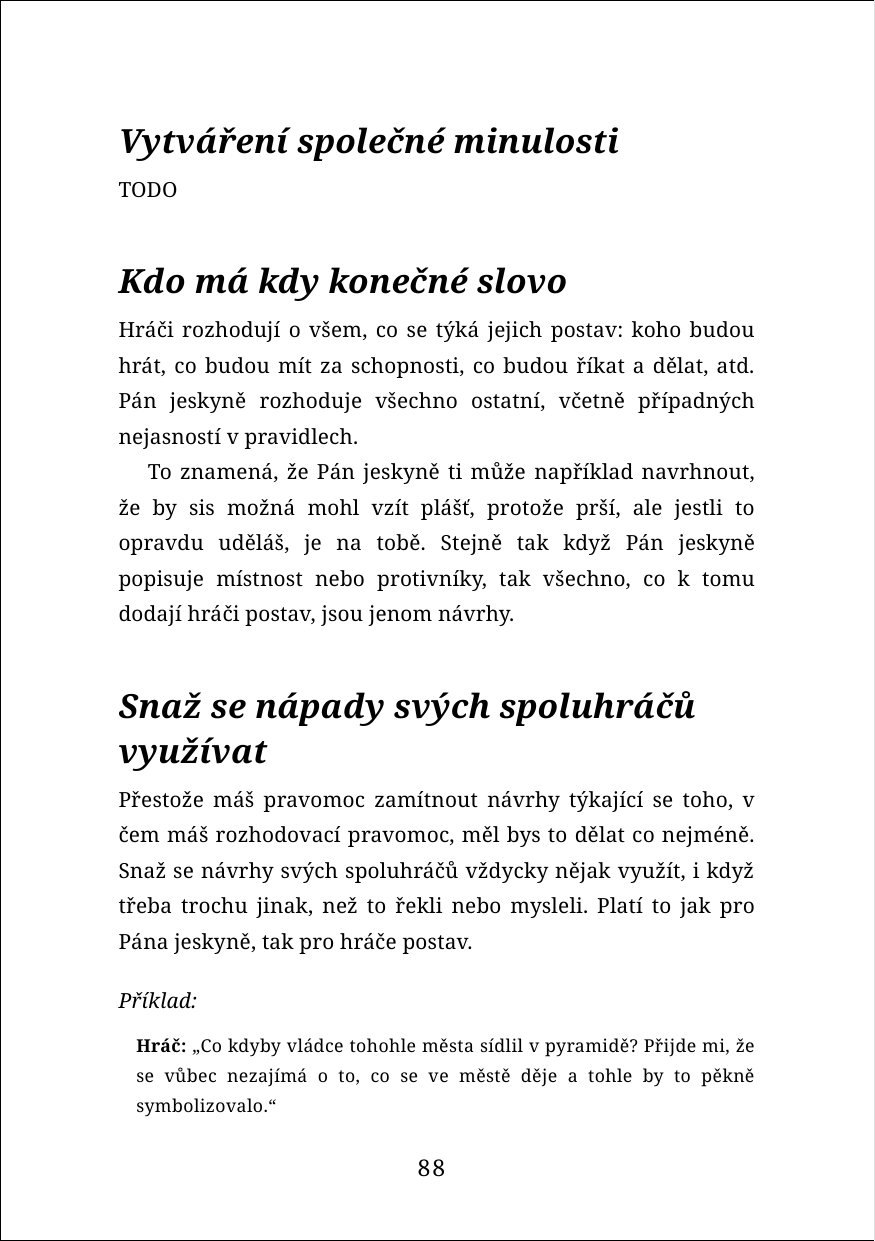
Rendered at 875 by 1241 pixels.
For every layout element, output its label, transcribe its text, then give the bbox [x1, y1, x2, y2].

text Hráč: „Co kdyby vládce tohohle města sídlil v pyramidě? Přijde mi, že se vůbec nezajímá o to, co se ve městě děje a tohle by to pěkně symbolizovalo.“ [136, 1033, 756, 1118]
text Příklad: [118, 986, 756, 1015]
text TODO [118, 175, 756, 204]
subtitle Vytváření společné minulosti [118, 118, 756, 164]
subtitle Snaž se nápady svých spoluhráčů využívat [118, 682, 756, 773]
subtitle Kdo má kdy konečné slovo [118, 258, 756, 304]
text Hráči rozhodují o všem, co se týká jejich postav: koho budou hrát, co budou mít za schopnosti, co budou říkat a dělat, atd. Pán jeskyně rozhoduje všechno ostatní, včetně případných nejasností v pravidlech. To znamená, že Pán jeskyně ti může například navrhnout, že by sis možná mohl vzít plášť, protože prší, ale jestli to opravdu uděláš, je na tobě. Stejně tak když Pán jeskyně popisuje místnost nebo protivníky, tak všechno, co k tomu dodají hráči postav, jsou jenom návrhy. [118, 315, 756, 628]
text Přestože máš pravomoc zamítnout návrhy týkající se toho, v čem máš rozhodovací pravomoc, měl bys to dělat co nejméně. Snaž se návrhy svých spoluhráčů vždycky nějak využít, i když třeba trochu jinak, než to řekli nebo mysleli. Platí to jak pro Pána jeskyně, tak pro hráče postav. [118, 785, 756, 956]
